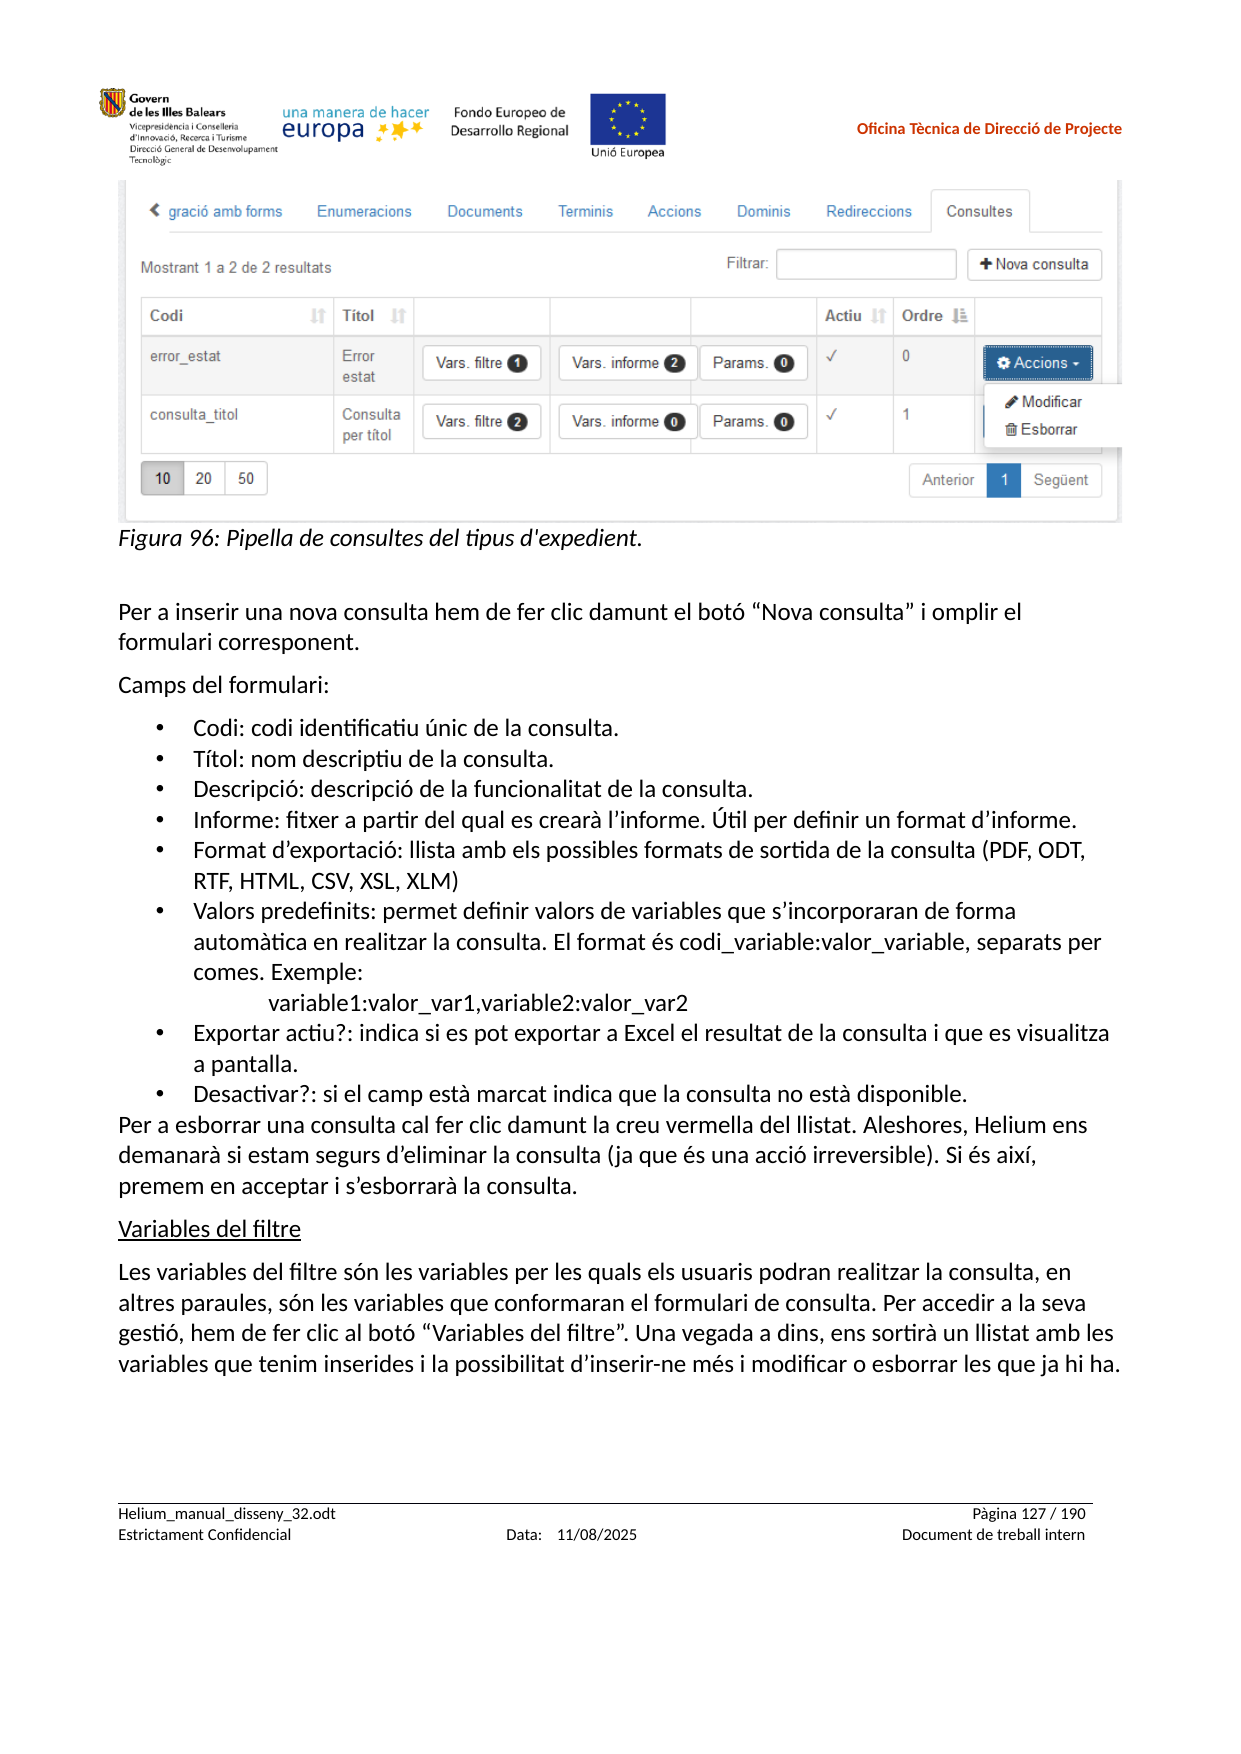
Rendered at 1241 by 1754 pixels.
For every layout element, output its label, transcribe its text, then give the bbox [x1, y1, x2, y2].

list Descripció: descripció de la funcionalitat de la consulta. [156, 773, 1122, 804]
list Format d’exportació: llista amb els possibles formats de sortida de la consulta (PDF, ODT, RTF, HTML, CSV, XSL, XLM) [156, 834, 1122, 896]
list Títol: nom descriptiu de la consulta. [156, 743, 1122, 773]
list Exportar actiu?: indica si es pot exportar a Excel el resultat de la consulta i que es visualitza a pantalla. [156, 1018, 1122, 1079]
picture [118, 180, 1123, 523]
list Informe: fitxer a partir del qual es crearà l’informe. Útil per definir un format d’informe. [156, 804, 1122, 834]
text Per a esborrar una consulta cal fer clic damunt la creu vermella del llistat. Aleshores, Helium ens demanarà si estam segurs d’eliminar la consulta (ja que és una acció irreversible). Si és així, premem en acceptar i s’esborrarà la consulta. [118, 1109, 1122, 1201]
text Les variables del filtre són les variables per les quals els usuaris podran realitzar la consulta, en altres paraules, són les variables que conformaran el formulari de consulta. Per accedir a la seva gestió, hem de fer clic al botó “Variables del filtre”. Una vegada a dins, ens sortirà un llistat amb les variables que tenim inserides i la possibilitat d’inserir-ne més i modificar o esborrar les que ja hi ha. [118, 1256, 1122, 1378]
list Valors predefinits: permet definir valors de variables que s’incorporaran de forma automàtica en realitzar la consulta. El format és codi_variable:valor_variable, separats per comes. Exemple: variable1:valor_var1,variable2:valor_var2 [156, 896, 1122, 1018]
text Figura 96: Pipella de consultes del tipus d'expedient. [118, 523, 1122, 553]
text Camps del formulari: [118, 669, 1122, 700]
text Per a inserir una nova consulta hem de fer clic damunt el botó “Nova consulta” i omplir el formulari corresponent. [118, 596, 1122, 657]
text Variables del filtre [118, 1213, 1122, 1244]
list Desactivar?: si el camp està marcat indica que la consulta no està disponible. [156, 1079, 1122, 1109]
picture [99, 87, 668, 166]
list Codi: codi identificatiu únic de la consulta. [156, 712, 1122, 743]
